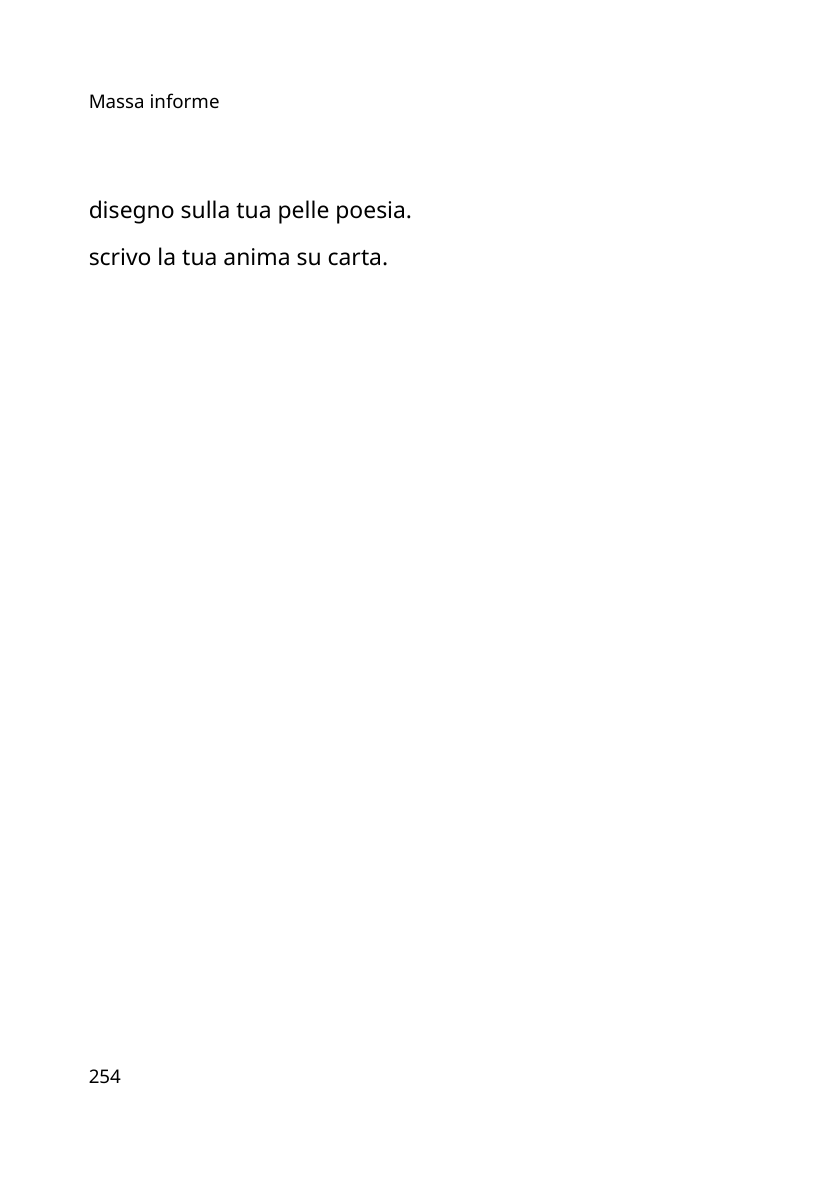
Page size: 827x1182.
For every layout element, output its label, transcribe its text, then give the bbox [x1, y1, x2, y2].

text disegno sulla tua pelle poesia. [88, 194, 738, 226]
text scrivo la tua anima su carta. [88, 241, 738, 272]
